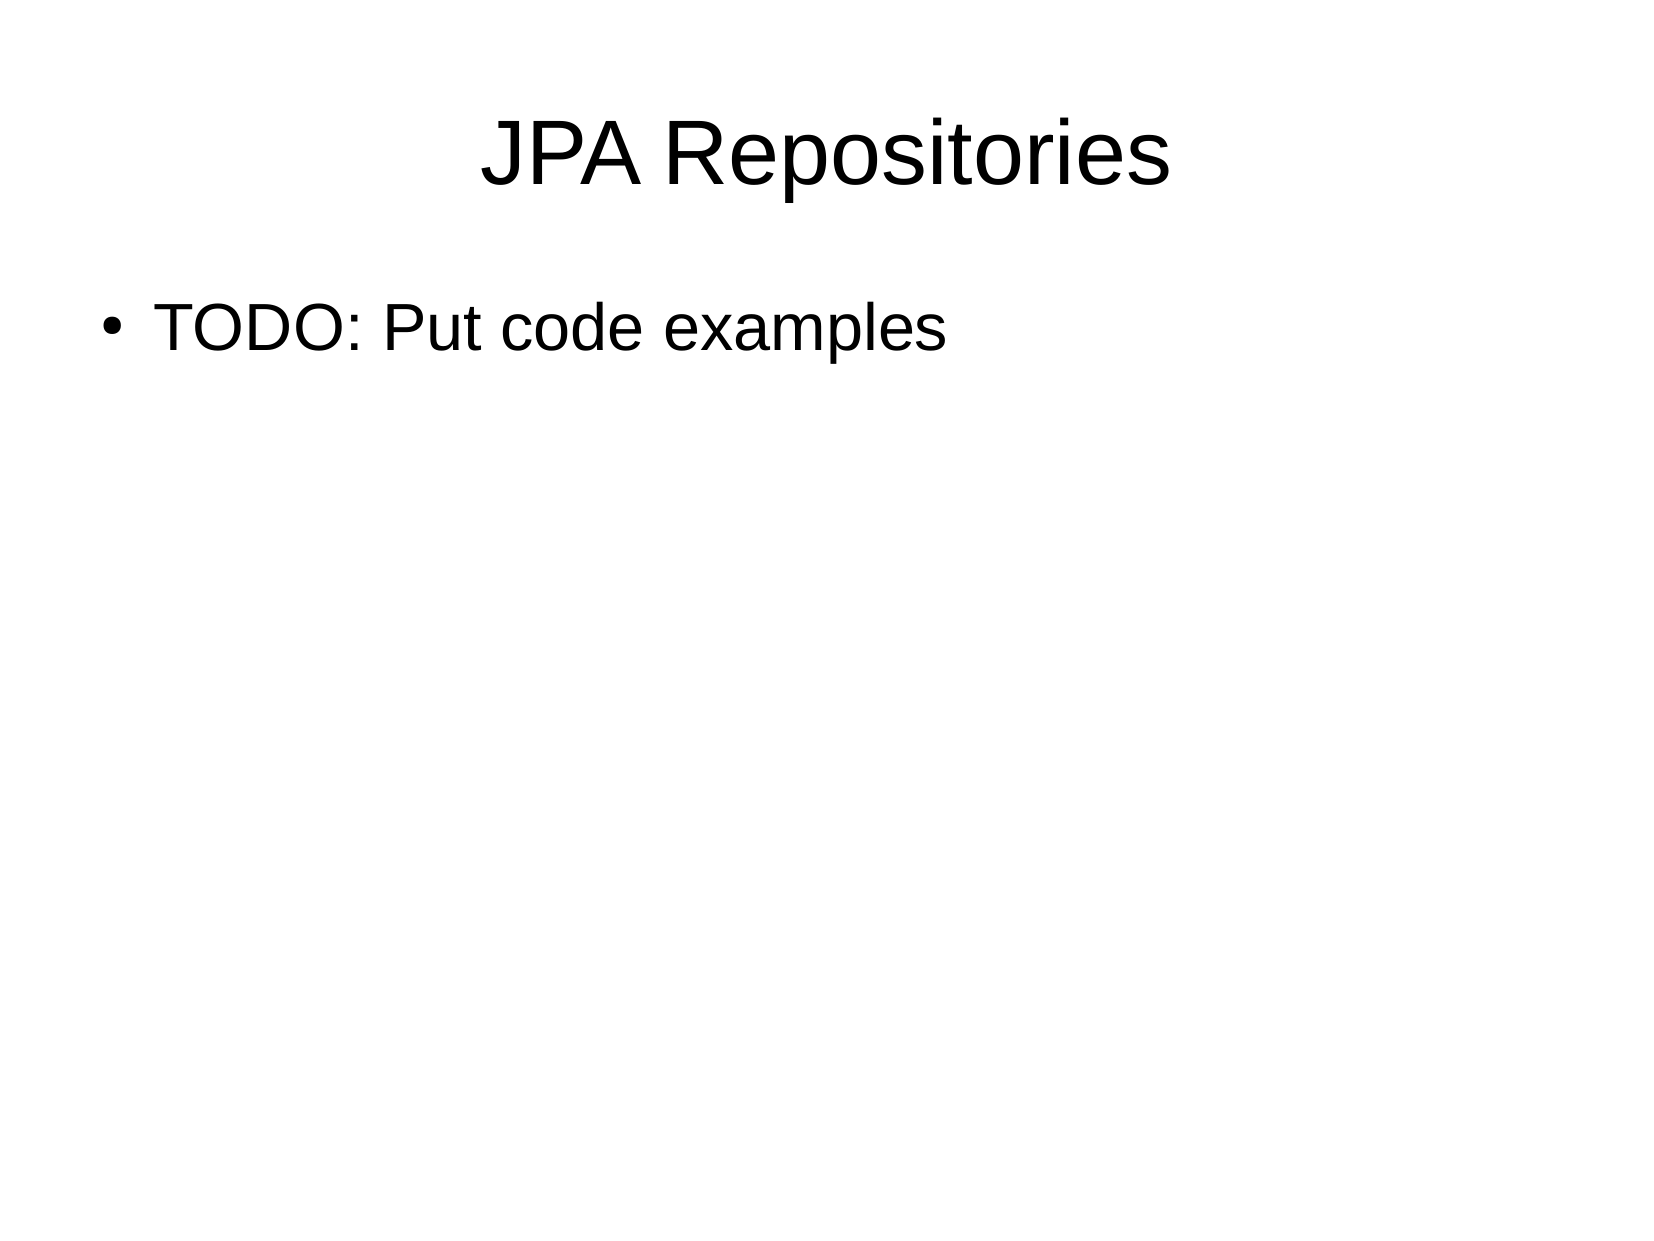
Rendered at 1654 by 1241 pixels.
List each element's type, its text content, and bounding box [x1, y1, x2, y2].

title JPA Repositories [82, 49, 1571, 257]
list TODO: Put code examples [82, 290, 1538, 1010]
